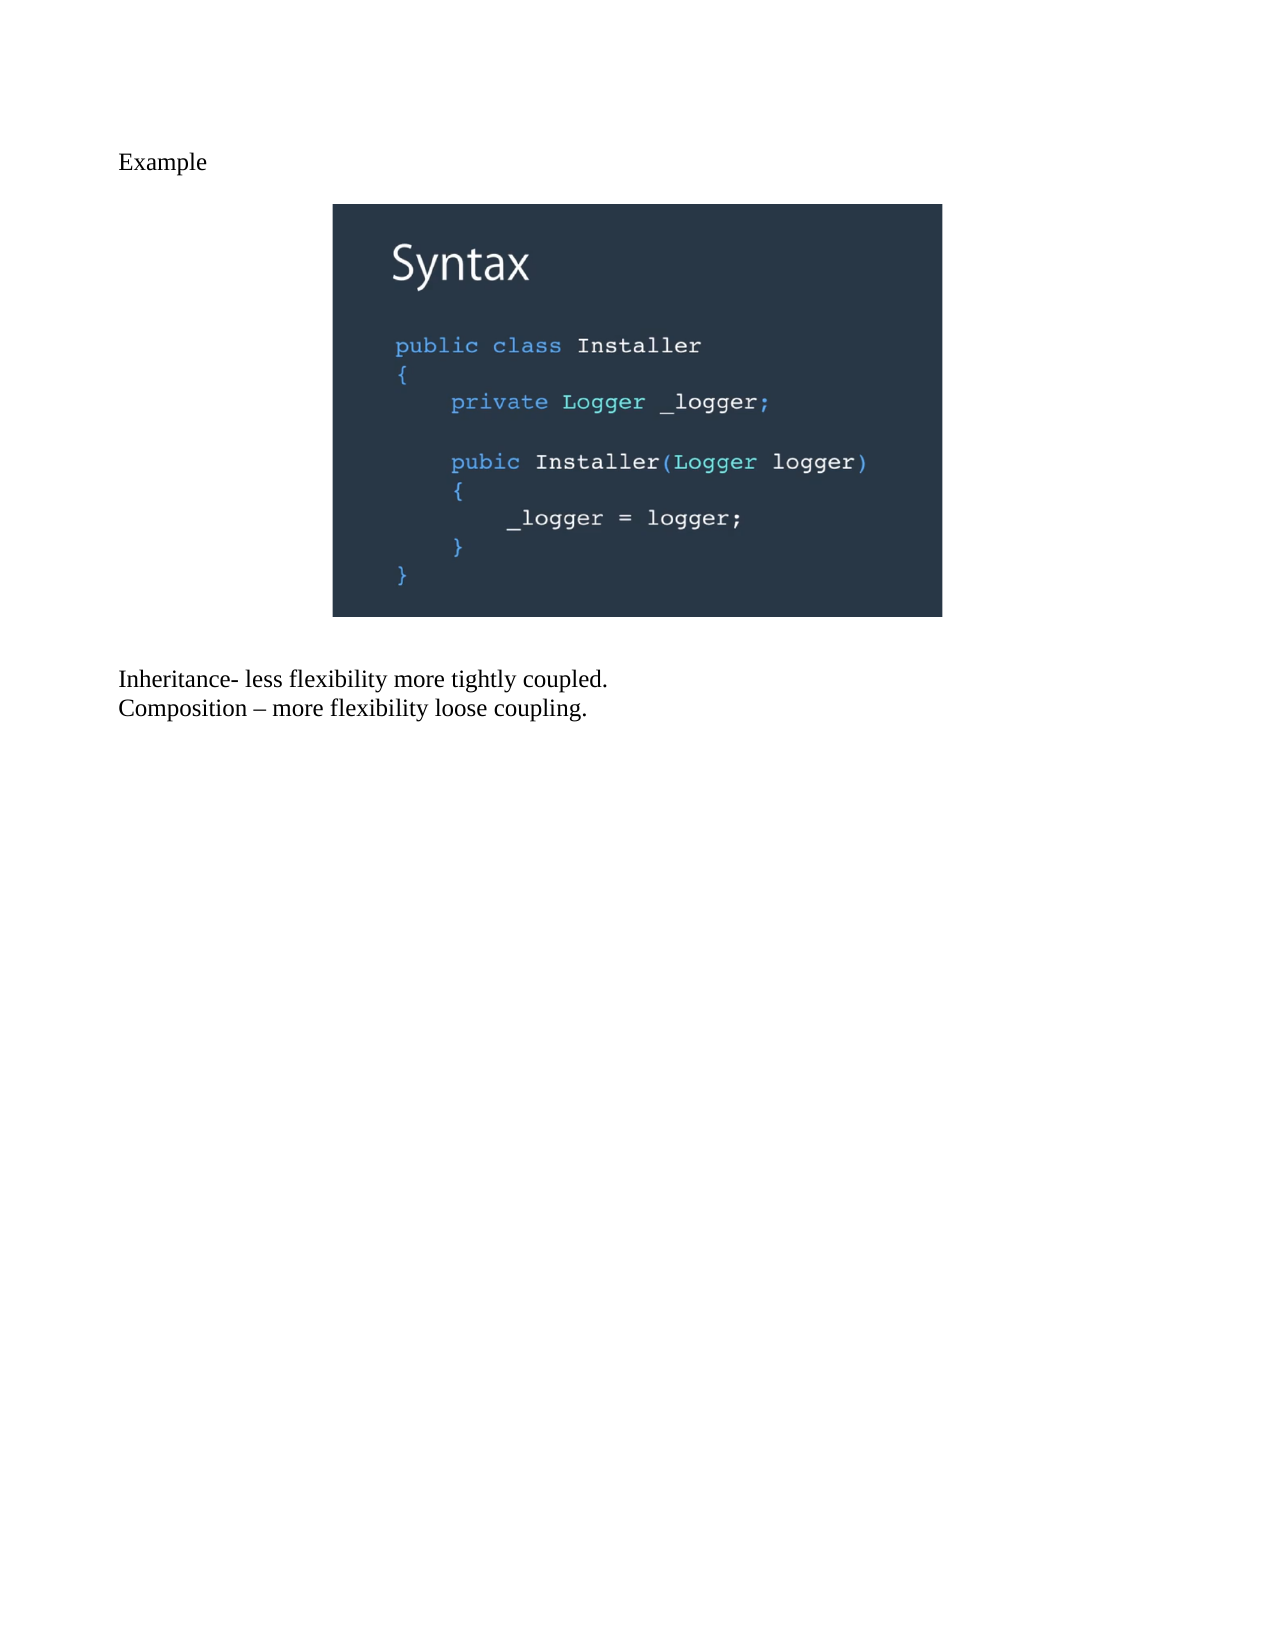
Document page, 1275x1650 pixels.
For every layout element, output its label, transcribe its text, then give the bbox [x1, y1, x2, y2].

picture [332, 204, 943, 617]
text Example [118, 147, 1157, 176]
text Inheritance- less flexibility more tightly coupled. [118, 664, 1157, 693]
text Composition – more flexibility loose coupling. [118, 693, 1157, 722]
